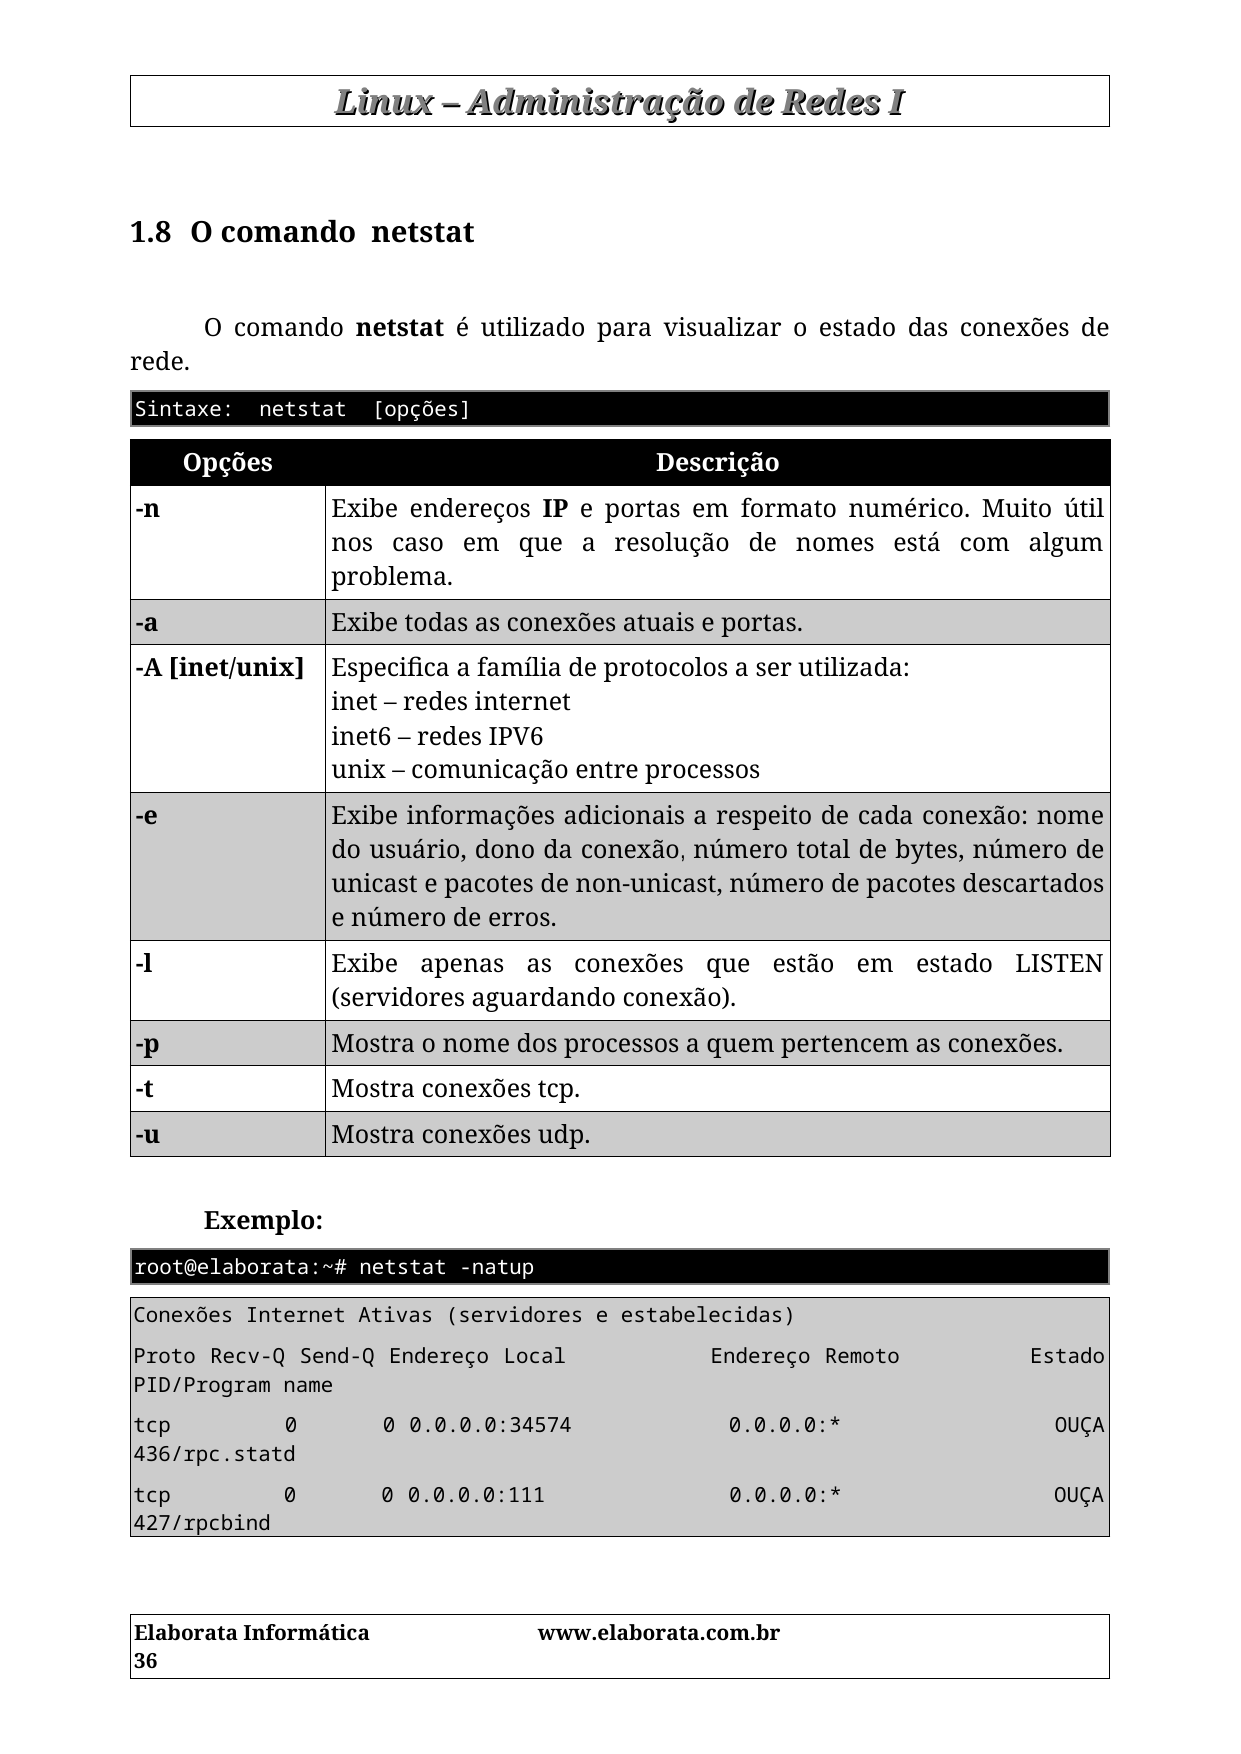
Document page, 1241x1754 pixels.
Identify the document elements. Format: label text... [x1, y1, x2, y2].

text Conexões Internet Ativas (servidores e estabelecidas) [131, 1298, 1109, 1329]
text Exemplo: [130, 1202, 1110, 1236]
table_cell Mostra conexões tcp. [326, 1066, 1110, 1111]
table_cell Mostra conexões udp. [326, 1112, 1110, 1156]
table_cell -A [inet/unix] [131, 645, 325, 792]
text Proto Recv-Q Send-Q Endereço Local Endereço Remoto Estado PID/Program name [131, 1338, 1109, 1398]
table_cell Mostra o nome dos processos a quem pertencem as conexões. [326, 1021, 1110, 1065]
table_cell -e [131, 793, 325, 940]
text root@elaborata:~# netstat -natup [132, 1250, 1108, 1283]
table_cell Exibe endereços IP e portas em formato numérico. Muito útil nos caso em que a resolução de nomes está com algum problema. [326, 486, 1110, 598]
text tcp 0 0 0.0.0.0:111 0.0.0.0:* OUÇA 427/rpcbind [131, 1477, 1109, 1536]
table_cell -a [131, 600, 325, 644]
table_cell -p [131, 1021, 325, 1065]
table_cell Exibe todas as conexões atuais e portas. [326, 600, 1110, 644]
table_cell -l [131, 941, 325, 1019]
subtitle O comando netstat [130, 211, 1110, 251]
table_cell -t [131, 1066, 325, 1111]
table_header Opções [131, 440, 325, 485]
table_cell Exibe apenas as conexões que estão em estado LISTEN (servidores aguardando conexão). [326, 941, 1110, 1019]
table_cell -n [131, 486, 325, 598]
table_cell Exibe informações adicionais a respeito de cada conexão: nome do usuário, dono da conexão, número total de bytes, número de unicast e pacotes de non-unicast, número de pacotes descartados e número de erros. [326, 793, 1110, 940]
text Sintaxe: netstat [opções] [132, 392, 1108, 425]
table_header Descrição [325, 440, 1110, 485]
text tcp 0 0 0.0.0.0:34574 0.0.0.0:* OUÇA 436/rpc.statd [131, 1407, 1109, 1467]
text O comando netstat é utilizado para visualizar o estado das conexões de rede. [130, 309, 1110, 378]
table_cell Especifica a família de protocolos a ser utilizada: inet – redes internet inet6 – redes IPV6 unix – comunicação entre processos [326, 645, 1110, 792]
table_cell -u [131, 1112, 325, 1156]
